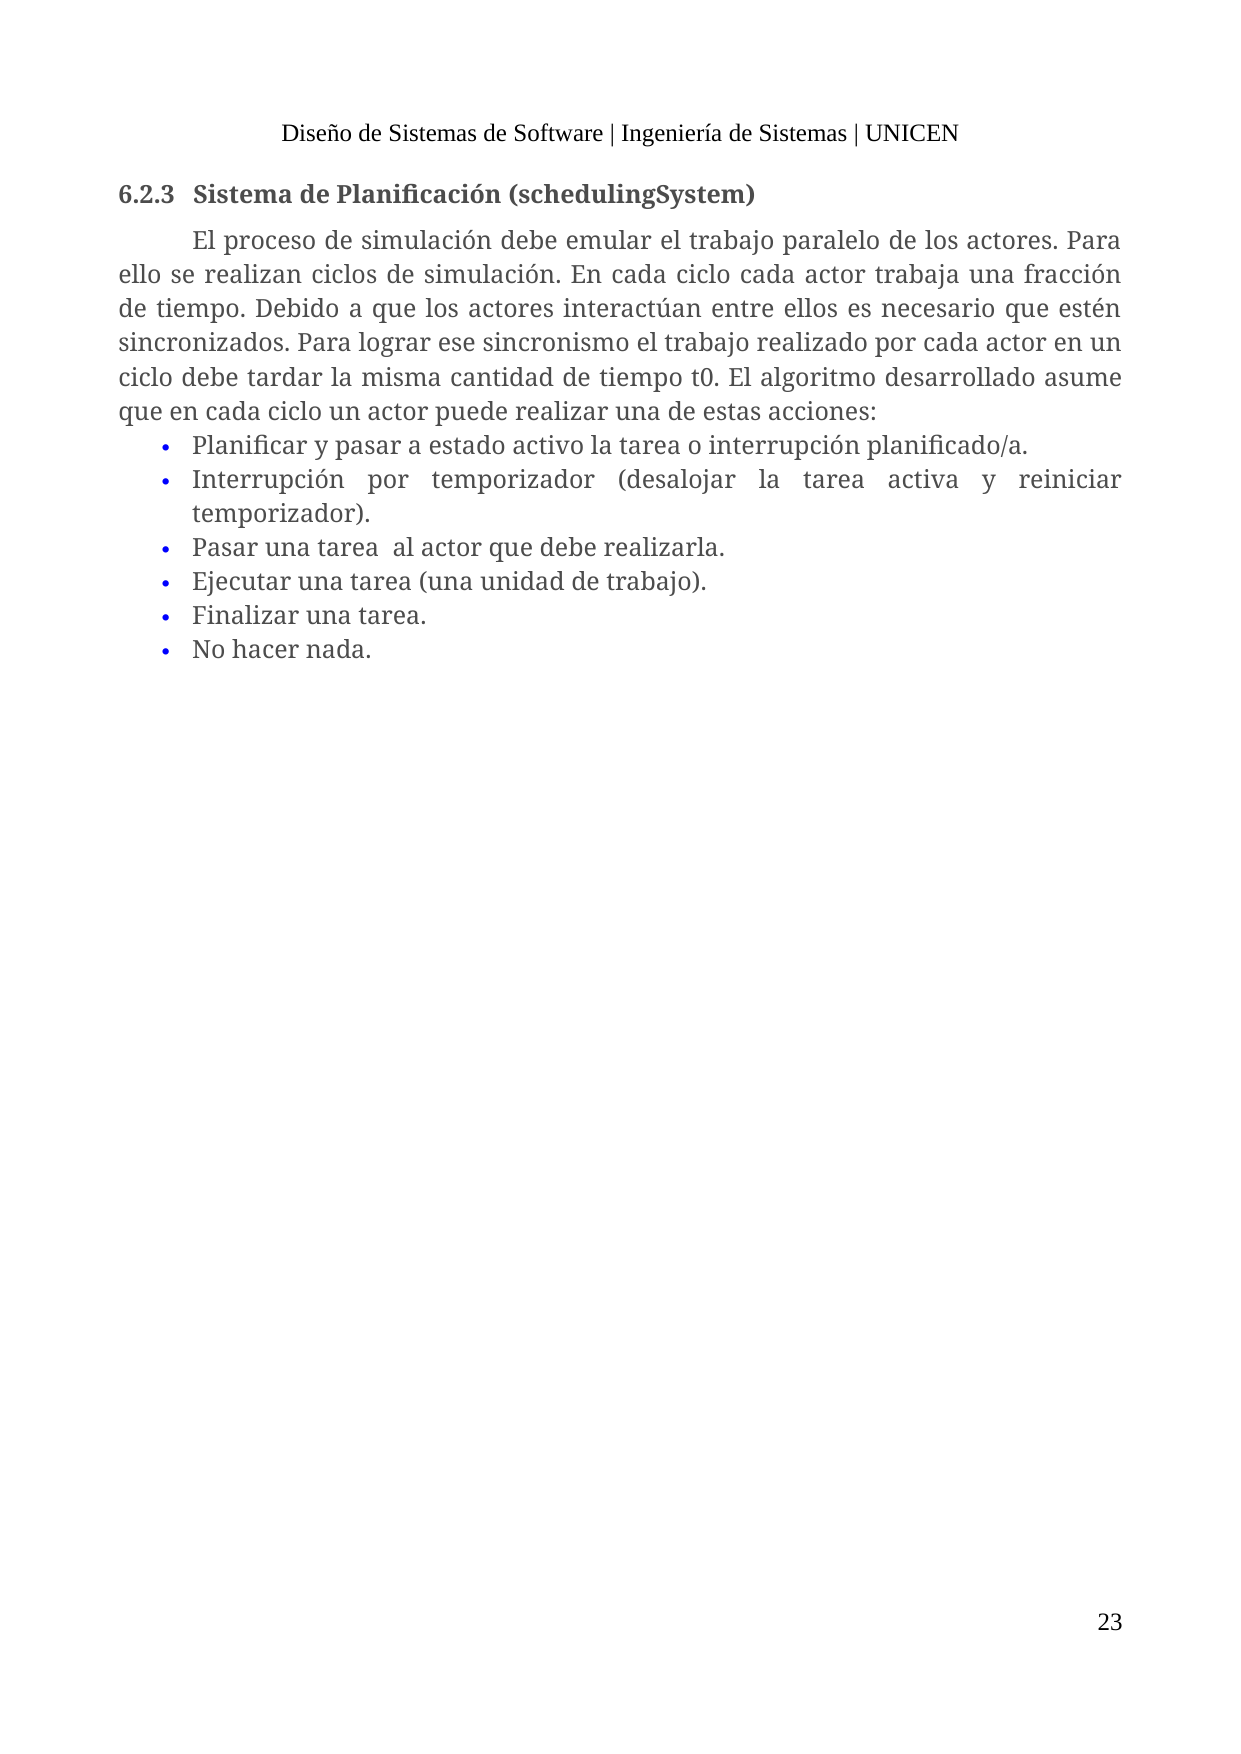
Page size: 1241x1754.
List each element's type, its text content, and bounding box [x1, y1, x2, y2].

text El proceso de simulación debe emular el trabajo paralelo de los actores. Para ello se realizan ciclos de simulación. En cada ciclo cada actor trabaja una fracción de tiempo. Debido a que los actores interactúan entre ellos es necesario que estén sincronizados. Para lograr ese sincronismo el trabajo realizado por cada actor en un ciclo debe tardar la misma cantidad de tiempo t0. El algoritmo desarrollado asume que en cada ciclo un actor puede realizar una de estas acciones: [118, 223, 1122, 427]
list Planificar y pasar a estado activo la tarea o interrupción planificado/a. [162, 427, 1122, 461]
subtitle Sistema de Planificación (schedulingSystem) [118, 176, 1122, 210]
list Interrupción por temporizador (desalojar la tarea activa y reiniciar temporizador). [162, 461, 1122, 529]
list Ejecutar una tarea (una unidad de trabajo). [162, 563, 1122, 598]
list Finalizar una tarea. [162, 598, 1122, 632]
list Pasar una tarea al actor que debe realizarla. [162, 529, 1122, 563]
list No hacer nada. [162, 632, 1122, 666]
